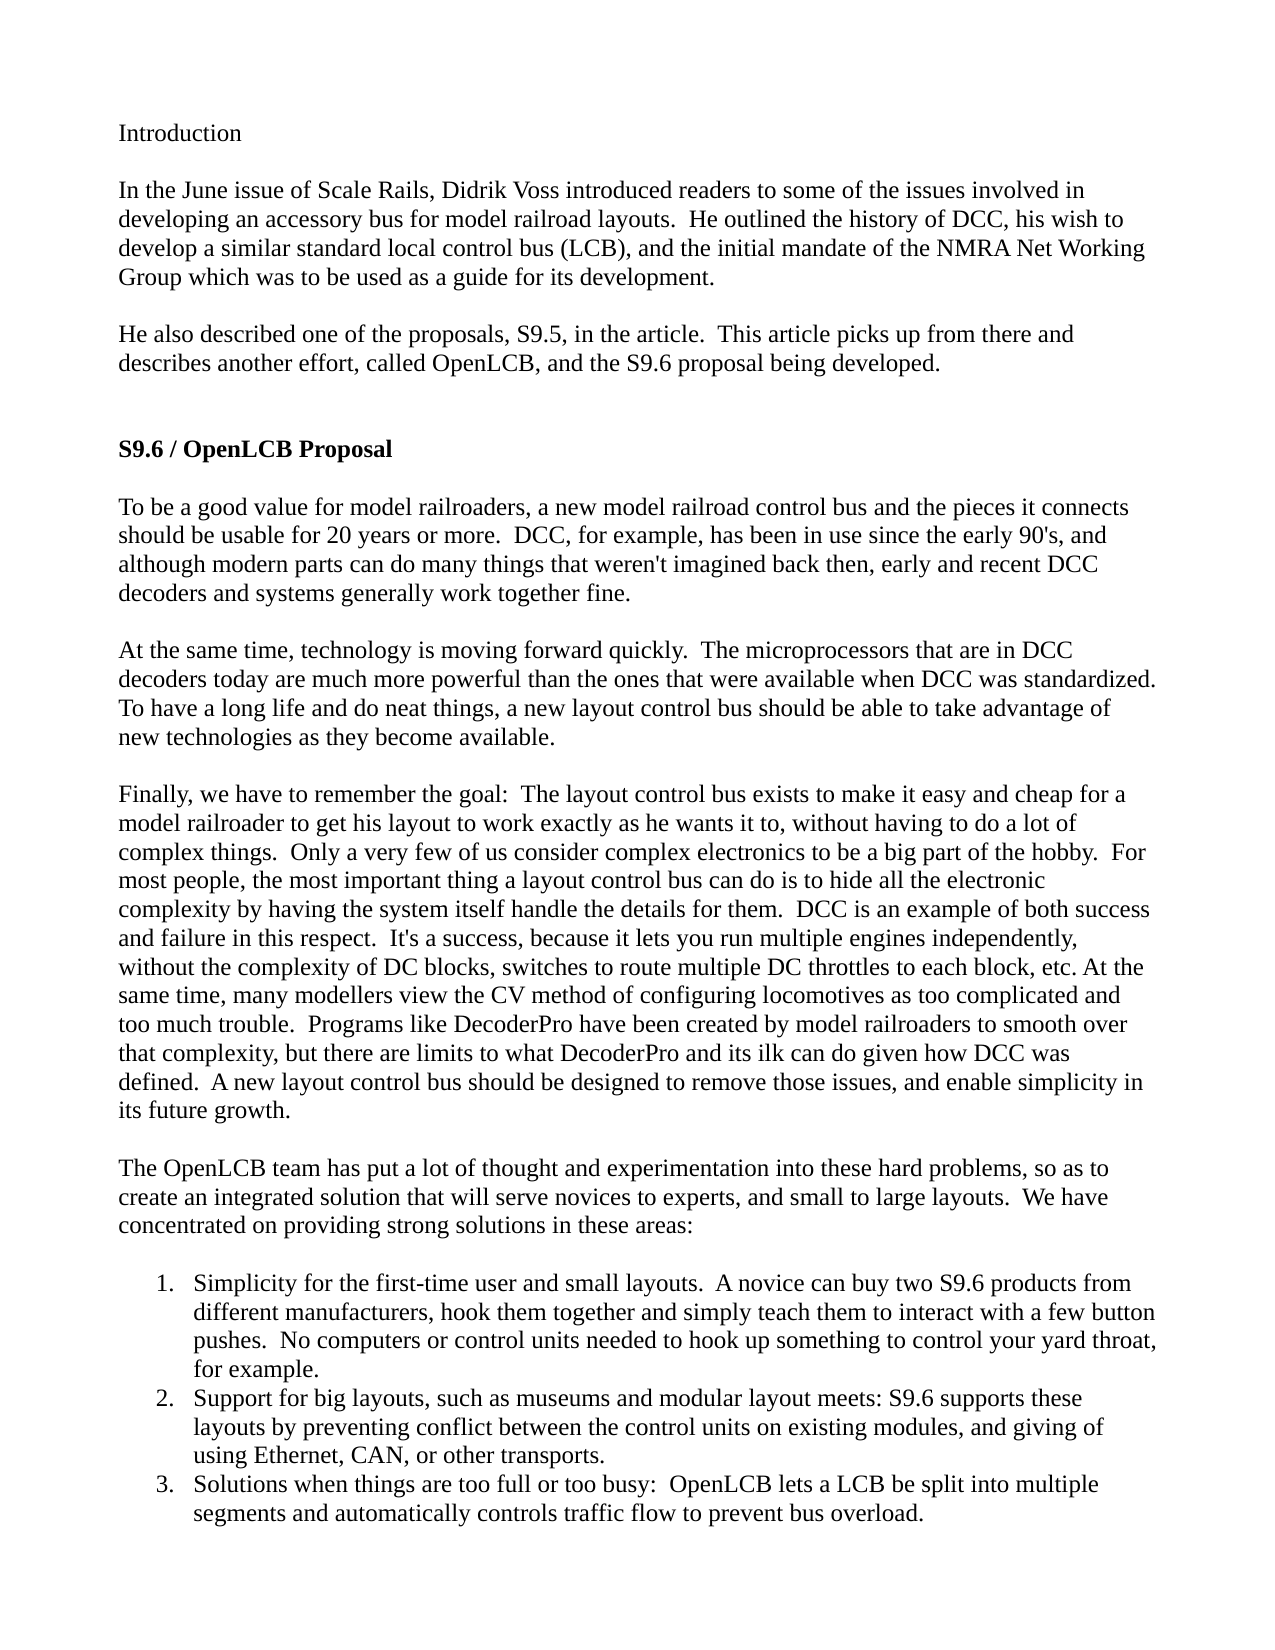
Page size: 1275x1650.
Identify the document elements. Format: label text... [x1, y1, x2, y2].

list Solutions when things are too full or too busy: OpenLCB lets a LCB be split into multiple segments and automatically controls traffic flow to prevent bus overload. [156, 1469, 1157, 1527]
text S9.6 / OpenLCB Proposal [118, 434, 1157, 463]
text Finally, we have to remember the goal: The layout control bus exists to make it easy and cheap for a model railroader to get his layout to work exactly as he wants it to, without having to do a lot of complex things. Only a very few of us consider complex electronics to be a big part of the hobby. For most people, the most important thing a layout control bus can do is to hide all the electronic complexity by having the system itself handle the details for them. DCC is an example of both success and failure in this respect. It's a success, because it lets you run multiple engines independently, without the complexity of DC blocks, switches to route multiple DC throttles to each block, etc. At the same time, many modellers view the CV method of configuring locomotives as too complicated and too much trouble. Programs like DecoderPro have been created by model railroaders to smooth over that complexity, but there are limits to what DecoderPro and its ilk can do given how DCC was defined. A new layout control bus should be designed to remove those issues, and enable simplicity in its future growth. [118, 779, 1157, 1124]
text He also described one of the proposals, S9.5, in the article. This article picks up from there and describes another effort, called OpenLCB, and the S9.6 proposal being developed. [118, 319, 1157, 377]
list Simplicity for the first-time user and small layouts. A novice can buy two S9.6 products from different manufacturers, hook them together and simply teach them to interact with a few button pushes. No computers or control units needed to hook up something to control your yard throat, for example. [156, 1268, 1157, 1383]
text In the June issue of Scale Rails, Didrik Voss introduced readers to some of the issues involved in developing an accessory bus for model railroad layouts. He outlined the history of DCC, his wish to develop a similar standard local control bus (LCB), and the initial mandate of the NMRA Net Working Group which was to be used as a guide for its development. [118, 176, 1157, 291]
text The OpenLCB team has put a lot of thought and experimentation into these hard problems, so as to create an integrated solution that will serve novices to experts, and small to large layouts. We have concentrated on providing strong solutions in these areas: [118, 1153, 1157, 1239]
list Support for big layouts, such as museums and modular layout meets: S9.6 supports these layouts by preventing conflict between the control units on existing modules, and giving of using Ethernet, CAN, or other transports. [156, 1383, 1157, 1469]
text At the same time, technology is moving forward quickly. The microprocessors that are in DCC decoders today are much more powerful than the ones that were available when DCC was standardized. To have a long life and do neat things, a new layout control bus should be able to take advantage of new technologies as they become available. [118, 636, 1157, 751]
text Introduction [118, 118, 1157, 147]
text To be a good value for model railroaders, a new model railroad control bus and the pieces it connects should be usable for 20 years or more. DCC, for example, has been in use since the early 90's, and although modern parts can do many things that weren't imagined back then, early and recent DCC decoders and systems generally work together fine. [118, 492, 1157, 607]
